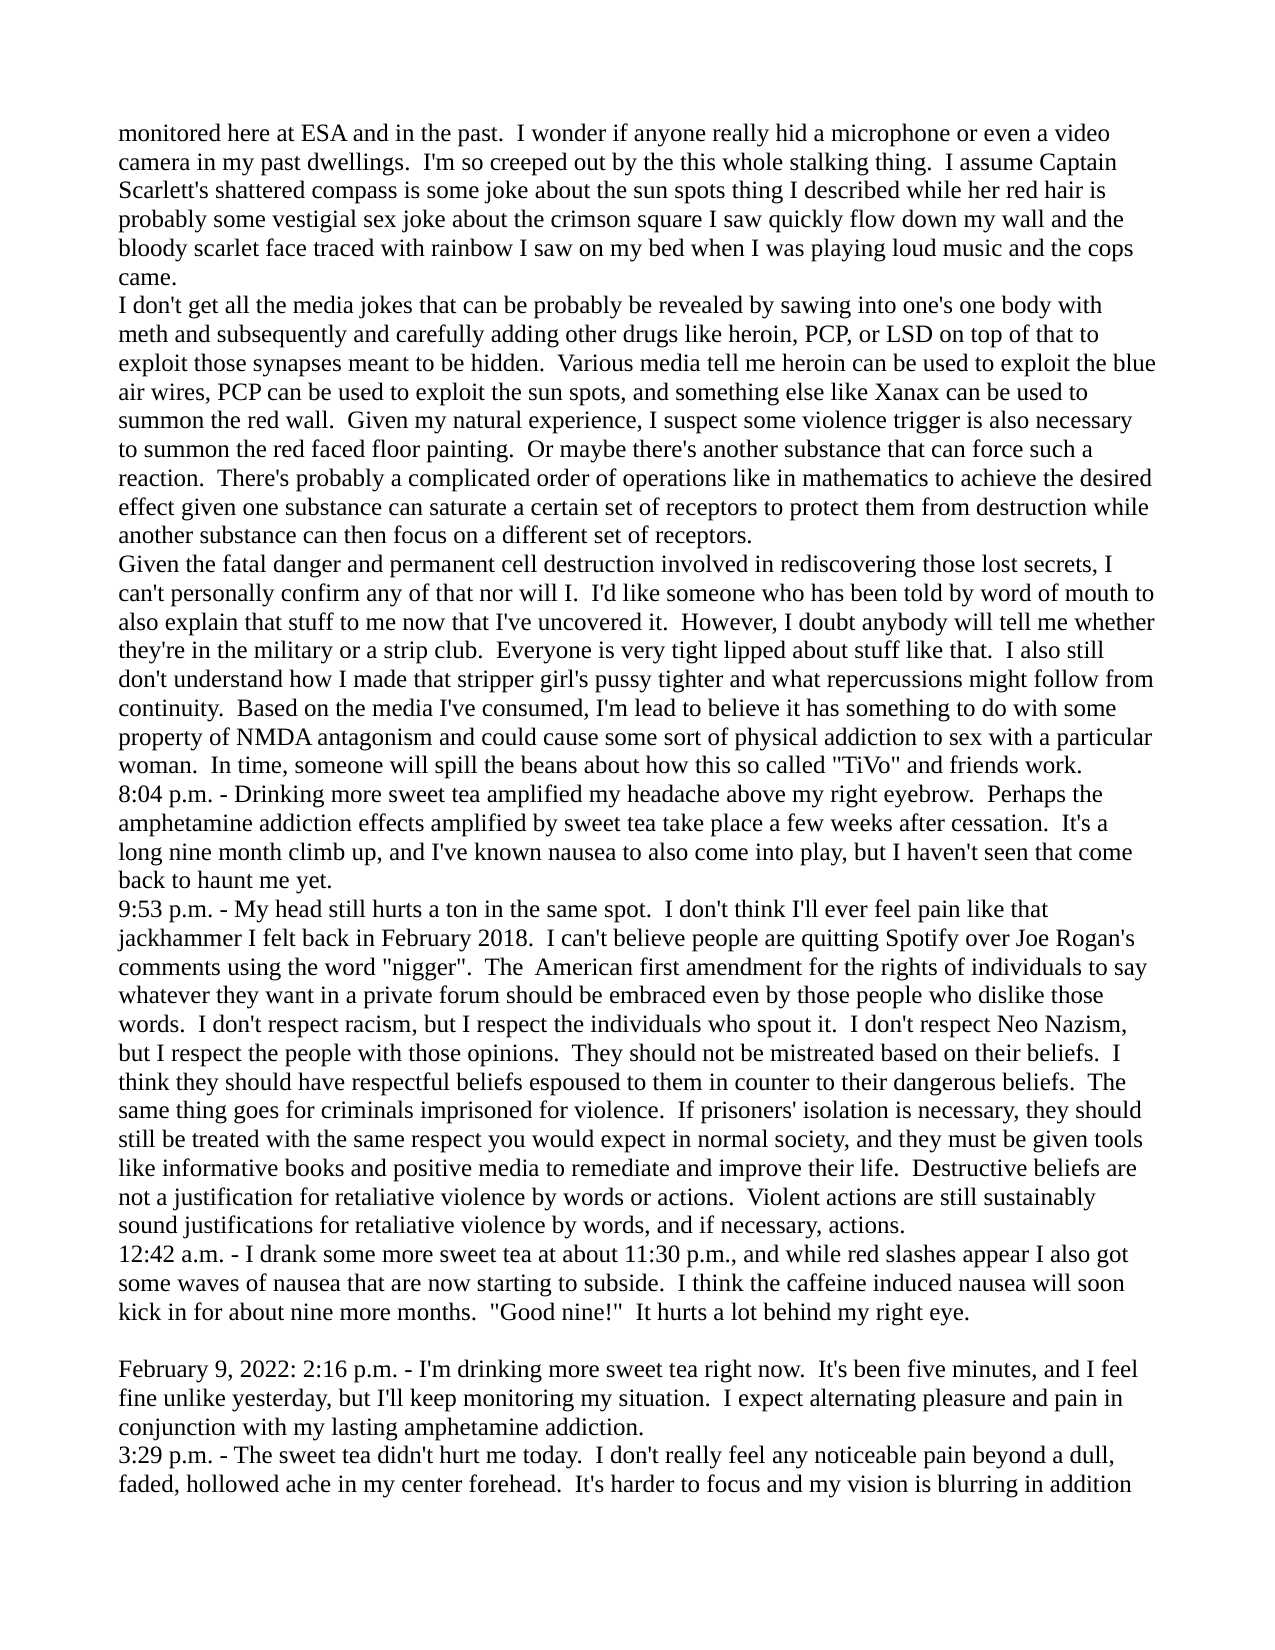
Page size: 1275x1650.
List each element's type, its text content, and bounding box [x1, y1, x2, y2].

text 12:42 a.m. - I drank some more sweet tea at about 11:30 p.m., and while red slashes appear I also got some waves of nausea that are now starting to subside. I think the caffeine induced nausea will soon kick in for about nine more months. "Good nine!" It hurts a lot behind my right eye. [118, 1239, 1157, 1326]
text monitored here at ESA and in the past. I wonder if anyone really hid a microphone or even a video camera in my past dwellings. I'm so creeped out by the this whole stalking thing. I assume Captain Scarlett's shattered compass is some joke about the sun spots thing I described while her red hair is probably some vestigial sex joke about the crimson square I saw quickly flow down my wall and the bloody scarlet face traced with rainbow I saw on my bed when I was playing loud music and the cops came. [118, 118, 1157, 291]
text 8:04 p.m. - Drinking more sweet tea amplified my headache above my right eyebrow. Perhaps the amphetamine addiction effects amplified by sweet tea take place a few weeks after cessation. It's a long nine month climb up, and I've known nausea to also come into play, but I haven't seen that come back to haunt me yet. [118, 779, 1157, 894]
text 3:29 p.m. - The sweet tea didn't hurt me today. I don't really feel any noticeable pain beyond a dull, faded, hollowed ache in my center forehead. It's harder to focus and my vision is blurring in addition [118, 1441, 1157, 1498]
text 9:53 p.m. - My head still hurts a ton in the same spot. I don't think I'll ever feel pain like that jackhammer I felt back in February 2018. I can't believe people are quitting Spotify over Joe Rogan's comments using the word "nigger". The American first amendment for the rights of individuals to say whatever they want in a private forum should be embraced even by those people who dislike those words. I don't respect racism, but I respect the individuals who spout it. I don't respect Neo Nazism, but I respect the people with those opinions. They should not be mistreated based on their beliefs. I think they should have respectful beliefs espoused to them in counter to their dangerous beliefs. The same thing goes for criminals imprisoned for violence. If prisoners' isolation is necessary, they should still be treated with the same respect you would expect in normal society, and they must be given tools like informative books and positive media to remediate and improve their life. Destructive beliefs are not a justification for retaliative violence by words or actions. Violent actions are still sustainably sound justifications for retaliative violence by words, and if necessary, actions. [118, 894, 1157, 1239]
text February 9, 2022: 2:16 p.m. - I'm drinking more sweet tea right now. It's been five minutes, and I feel fine unlike yesterday, but I'll keep monitoring my situation. I expect alternating pleasure and pain in conjunction with my lasting amphetamine addiction. [118, 1354, 1157, 1441]
text Given the fatal danger and permanent cell destruction involved in rediscovering those lost secrets, I can't personally confirm any of that nor will I. I'd like someone who has been told by word of mouth to also explain that stuff to me now that I've uncovered it. However, I doubt anybody will tell me whether they're in the military or a strip club. Everyone is very tight lipped about stuff like that. I also still don't understand how I made that stripper girl's pussy tighter and what repercussions might follow from continuity. Based on the media I've consumed, I'm lead to believe it has something to do with some property of NMDA antagonism and could cause some sort of physical addiction to sex with a particular woman. In time, someone will spill the beans about how this so called "TiVo" and friends work. [118, 549, 1157, 779]
text I don't get all the media jokes that can be probably be revealed by sawing into one's one body with meth and subsequently and carefully adding other drugs like heroin, PCP, or LSD on top of that to exploit those synapses meant to be hidden. Various media tell me heroin can be used to exploit the blue air wires, PCP can be used to exploit the sun spots, and something else like Xanax can be used to summon the red wall. Given my natural experience, I suspect some violence trigger is also necessary to summon the red faced floor painting. Or maybe there's another substance that can force such a reaction. There's probably a complicated order of operations like in mathematics to achieve the desired effect given one substance can saturate a certain set of receptors to protect them from destruction while another substance can then focus on a different set of receptors. [118, 291, 1157, 549]
